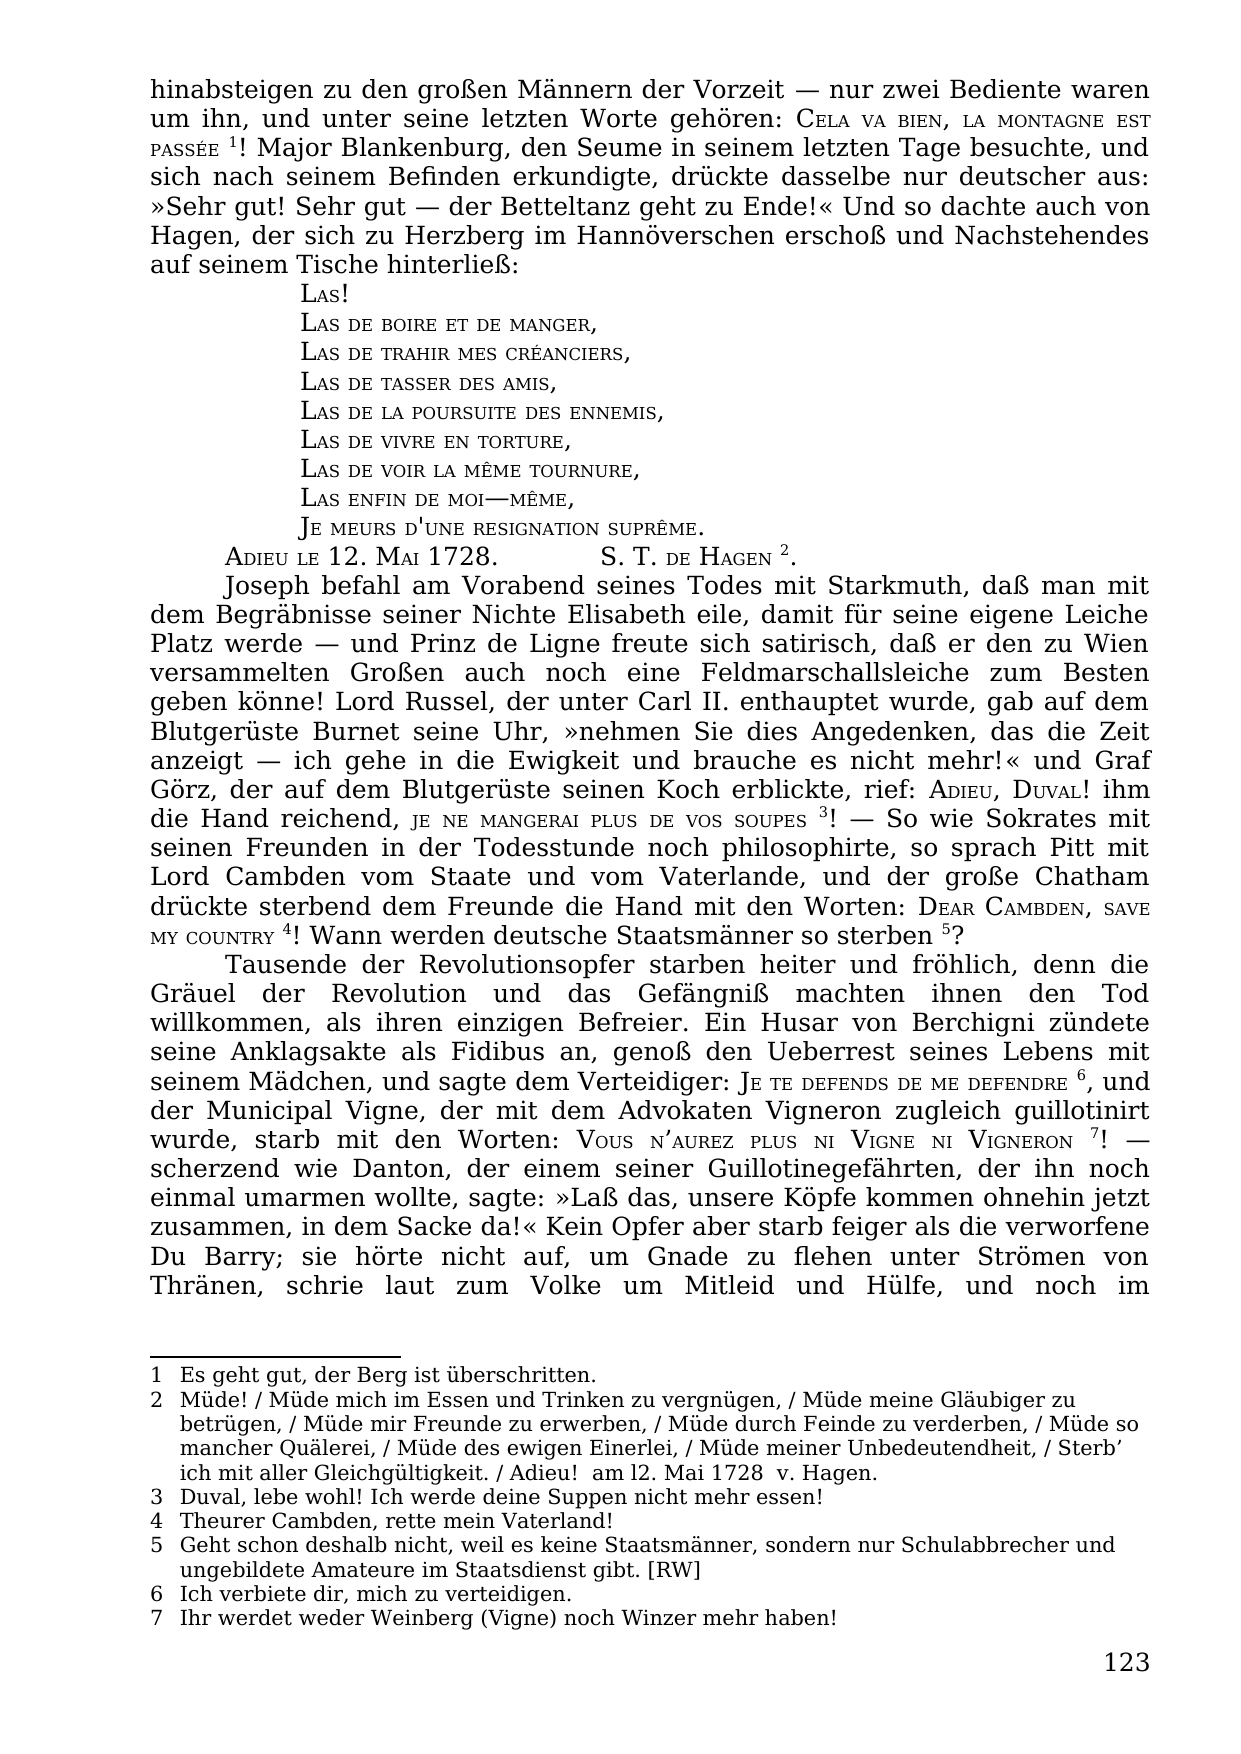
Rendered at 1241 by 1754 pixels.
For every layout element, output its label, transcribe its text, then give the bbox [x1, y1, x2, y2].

text Las de boire et de manger, [300, 308, 1151, 337]
text Las de la poursuite des ennemis, [300, 396, 1151, 425]
text Tausende der Revolutionsopfer starben heiter und fröhlich, denn die Gräuel der Revolution und das Gefängniß machten ihnen den Tod willkommen, als ihren einzigen Befreier. Ein Husar von Berchigni zündete seine Anklagsakte als Fidibus an, genoß den Ueberrest seines Lebens mit seinem Mädchen, und sagte dem Verteidiger: Je te defends de me defendre , und der Municipal Vigne, der mit dem Advokaten Vigneron zugleich guillotinirt wurde, starb mit den Worten: Vous n’aurez plus ni Vigne ni Vigneron ! — scherzend wie Danton, der einem seiner Guillotinegefährten, der ihn noch einmal umarmen wollte, sagte: »Laß das, unsere Köpfe kommen ohnehin jetzt zusammen, in dem Sacke da!« Kein Opfer aber starb feiger als die verworfene Du Barry; sie hörte nicht auf, um Gnade zu flehen unter Strömen von Thränen, schrie laut zum Volke um Mitleid und Hülfe, und noch im [150, 950, 1151, 1300]
text Las de voir la même tournure, [300, 454, 1151, 483]
text Es geht gut, der Berg ist überschritten. [150, 1363, 1151, 1388]
text Las! [300, 279, 1151, 308]
text Theurer Cambden, rette mein Vaterland! [150, 1509, 1151, 1533]
text Las enfin de moi—même, [300, 483, 1151, 512]
text Las de tasser des amis, [300, 367, 1151, 396]
text Las de trahir mes créanciers, [300, 337, 1151, 367]
text Joseph befahl am Vorabend seines Todes mit Starkmuth, daß man mit dem Begräbnisse seiner Nichte Elisabeth eile, damit für seine eigene Leiche Platz werde — und Prinz de Ligne freute sich satirisch, daß er den zu Wien versammelten Großen auch noch eine Feldmarschallsleiche zum Besten geben könne! Lord Russel, der unter Carl II. enthauptet wurde, gab auf dem Blutgerüste Burnet seine Uhr, »nehmen Sie dies Angedenken, das die Zeit anzeigt — ich gehe in die Ewigkeit und brauche es nicht mehr!« und Graf Görz, der auf dem Blutgerüste seinen Koch erblickte, rief: Adieu, Duval! ihm die Hand reichend, je ne mangerai plus de vos soupes ! — So wie Sokrates mit seinen Freunden in der Todesstunde noch philosophirte, so sprach Pitt mit Lord Cambden vom Staate und vom Vaterlande, und der große Chatham drückte sterbend dem Freunde die Hand mit den Worten: Dear Cambden, save my country ! Wann werden deutsche Staatsmänner so sterben ? [150, 571, 1151, 950]
text Ich verbiete dir, mich zu verteidigen. [150, 1582, 1151, 1606]
text Ihr werdet weder Weinberg (Vigne) noch Winzer mehr haben! [150, 1606, 1151, 1631]
text Je meurs d'une resignation suprême. [300, 512, 1151, 542]
text Las de vivre en torture, [300, 425, 1151, 454]
text Müde! / Müde mich im Essen und Trinken zu vergnügen, / Müde meine Gläubiger zu betrügen, / Müde mir Freunde zu erwerben, / Müde durch Feinde zu verderben, / Müde so mancher Quälerei, / Müde des ewigen Einerlei, / Müde meiner Unbedeutendheit, / Sterb’ ich mit aller Gleichgültigkeit. / Adieu! am l2. Mai 1728 v. Hagen. [150, 1388, 1151, 1485]
text Adieu le 12. Mai 1728. S. T. de Hagen . [150, 542, 1151, 571]
text hinabsteigen zu den großen Männern der Vorzeit — nur zwei Bediente waren um ihn, und unter seine letzten Worte gehören: Cela va bien, la montagne est passée ! Major Blankenburg, den Seume in seinem letzten Tage besuchte, und sich nach seinem Befinden erkundigte, drückte dasselbe nur deutscher aus: »Sehr gut! Sehr gut — der Betteltanz geht zu Ende!« Und so dachte auch von Hagen, der sich zu Herzberg im Hannöverschen erschoß und Nachstehendes auf seinem Tische hinterließ: [150, 75, 1151, 279]
text Duval, lebe wohl! Ich werde deine Suppen nicht mehr essen! [150, 1485, 1151, 1509]
text Geht schon deshalb nicht, weil es keine Staatsmänner, sondern nur Schulabbrecher und ungebildete Amateure im Staatsdienst gibt. [RW] [150, 1533, 1151, 1582]
